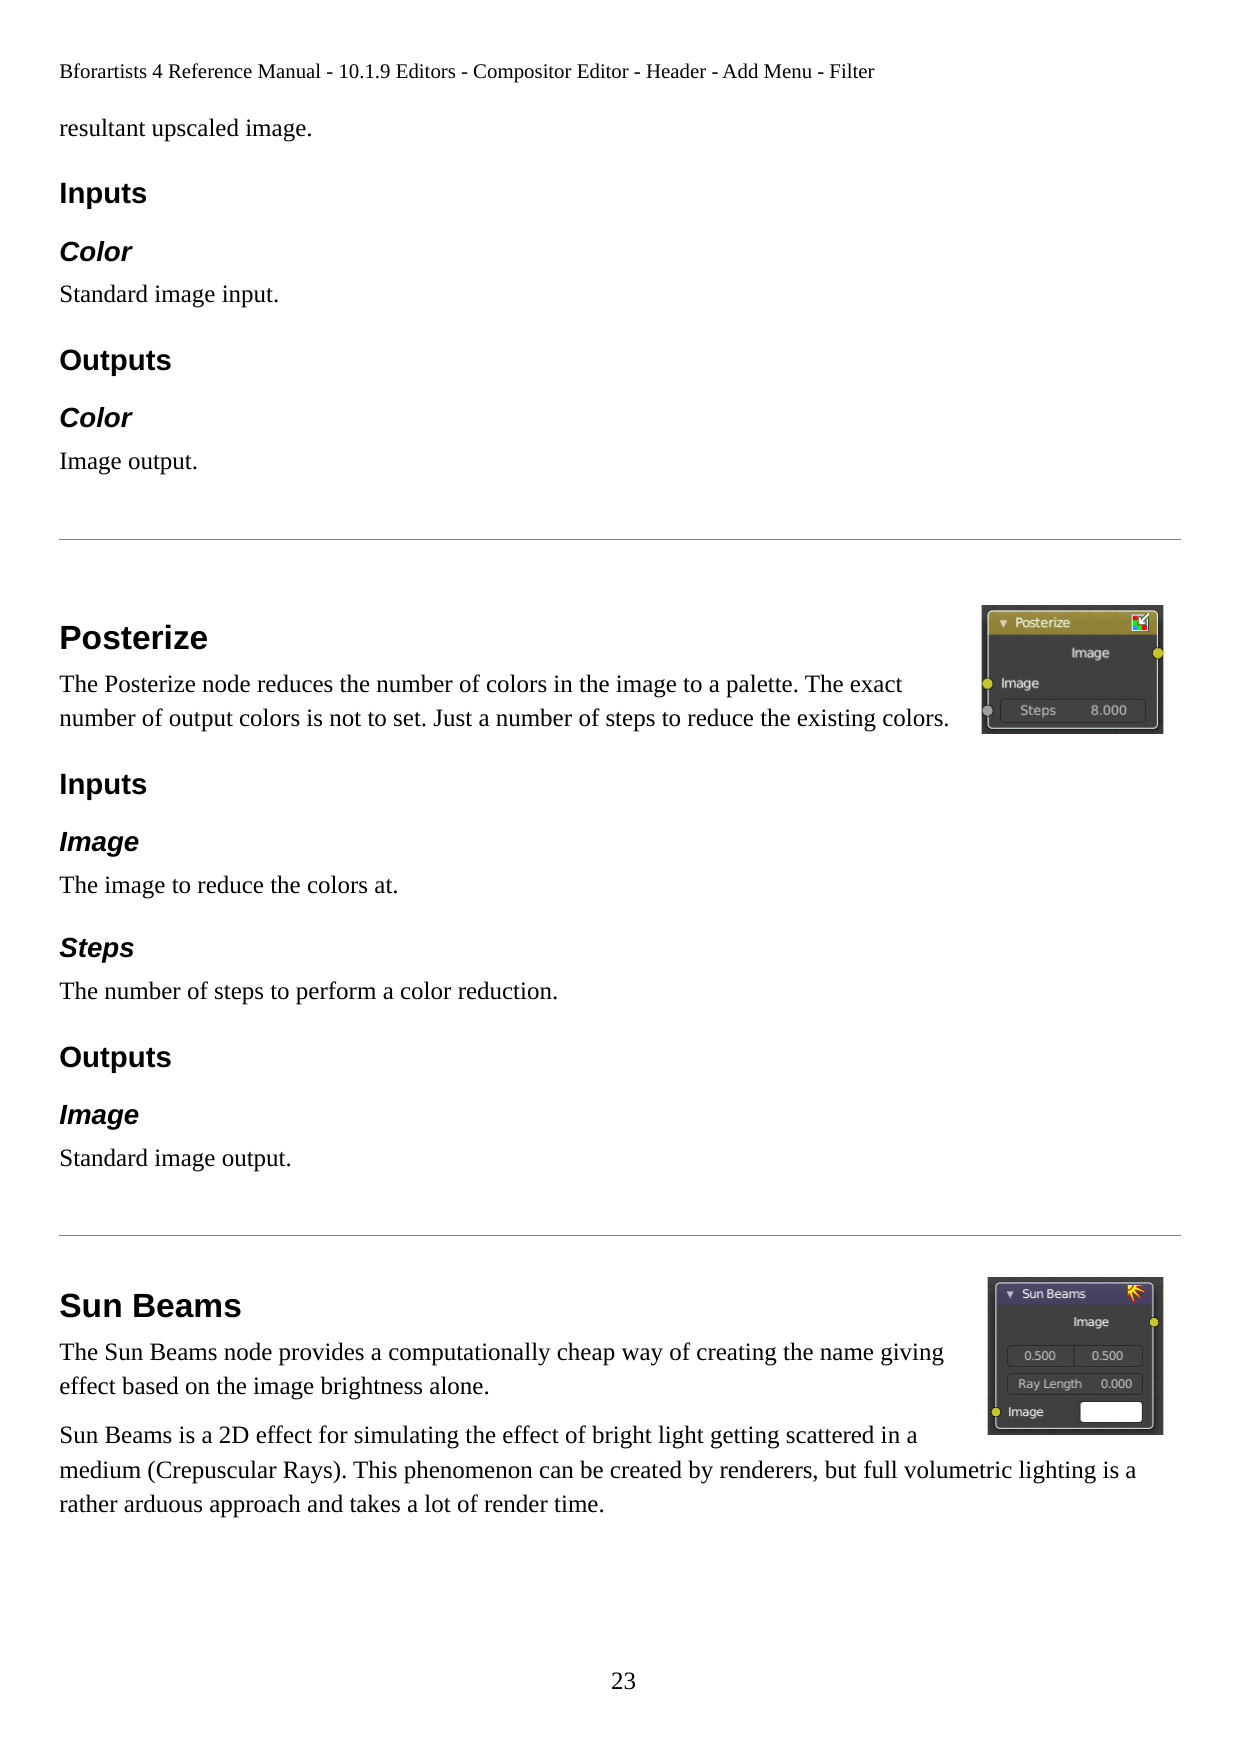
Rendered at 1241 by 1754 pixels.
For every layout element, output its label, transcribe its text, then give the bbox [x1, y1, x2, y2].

text Standard image output. [59, 1143, 1181, 1172]
subtitle Inputs [59, 176, 1181, 210]
text The Sun Beams node provides a computationally cheap way of creating the name giving effect based on the image brightness alone. [59, 1337, 987, 1400]
subtitle [1164, 618, 1181, 656]
subtitle Outputs [59, 343, 1181, 377]
subtitle Posterize [59, 618, 981, 656]
text The number of steps to perform a color reduction. [59, 976, 1181, 1005]
subtitle Inputs [59, 767, 1181, 801]
text The Posterize node reduces the number of colors in the image to a palette. The exact number of output colors is not to set. Just a number of steps to reduce the existing colors. [59, 669, 981, 732]
subtitle Steps [59, 932, 1181, 963]
subtitle Image [59, 826, 1181, 858]
text The image to reduce the colors at. [59, 870, 1181, 899]
subtitle Color [59, 402, 1181, 434]
subtitle Image [59, 1098, 1181, 1130]
subtitle Color [59, 235, 1181, 267]
picture [981, 605, 1164, 734]
subtitle Outputs [59, 1040, 1181, 1073]
text Image output. [59, 446, 1181, 475]
subtitle Sun Beams [59, 1286, 987, 1324]
text Sun Beams is a 2D effect for simulating the effect of bright light getting scattered in a medium (Crepuscular Rays). This phenomenon can be created by renderers, but full volumetric lighting is a rather arduous approach and takes a lot of render time. [59, 1420, 1181, 1518]
text resultant upscaled image. [59, 113, 1181, 141]
picture [987, 1277, 1164, 1435]
subtitle [1164, 1286, 1181, 1324]
text Standard image input. [59, 279, 1181, 308]
